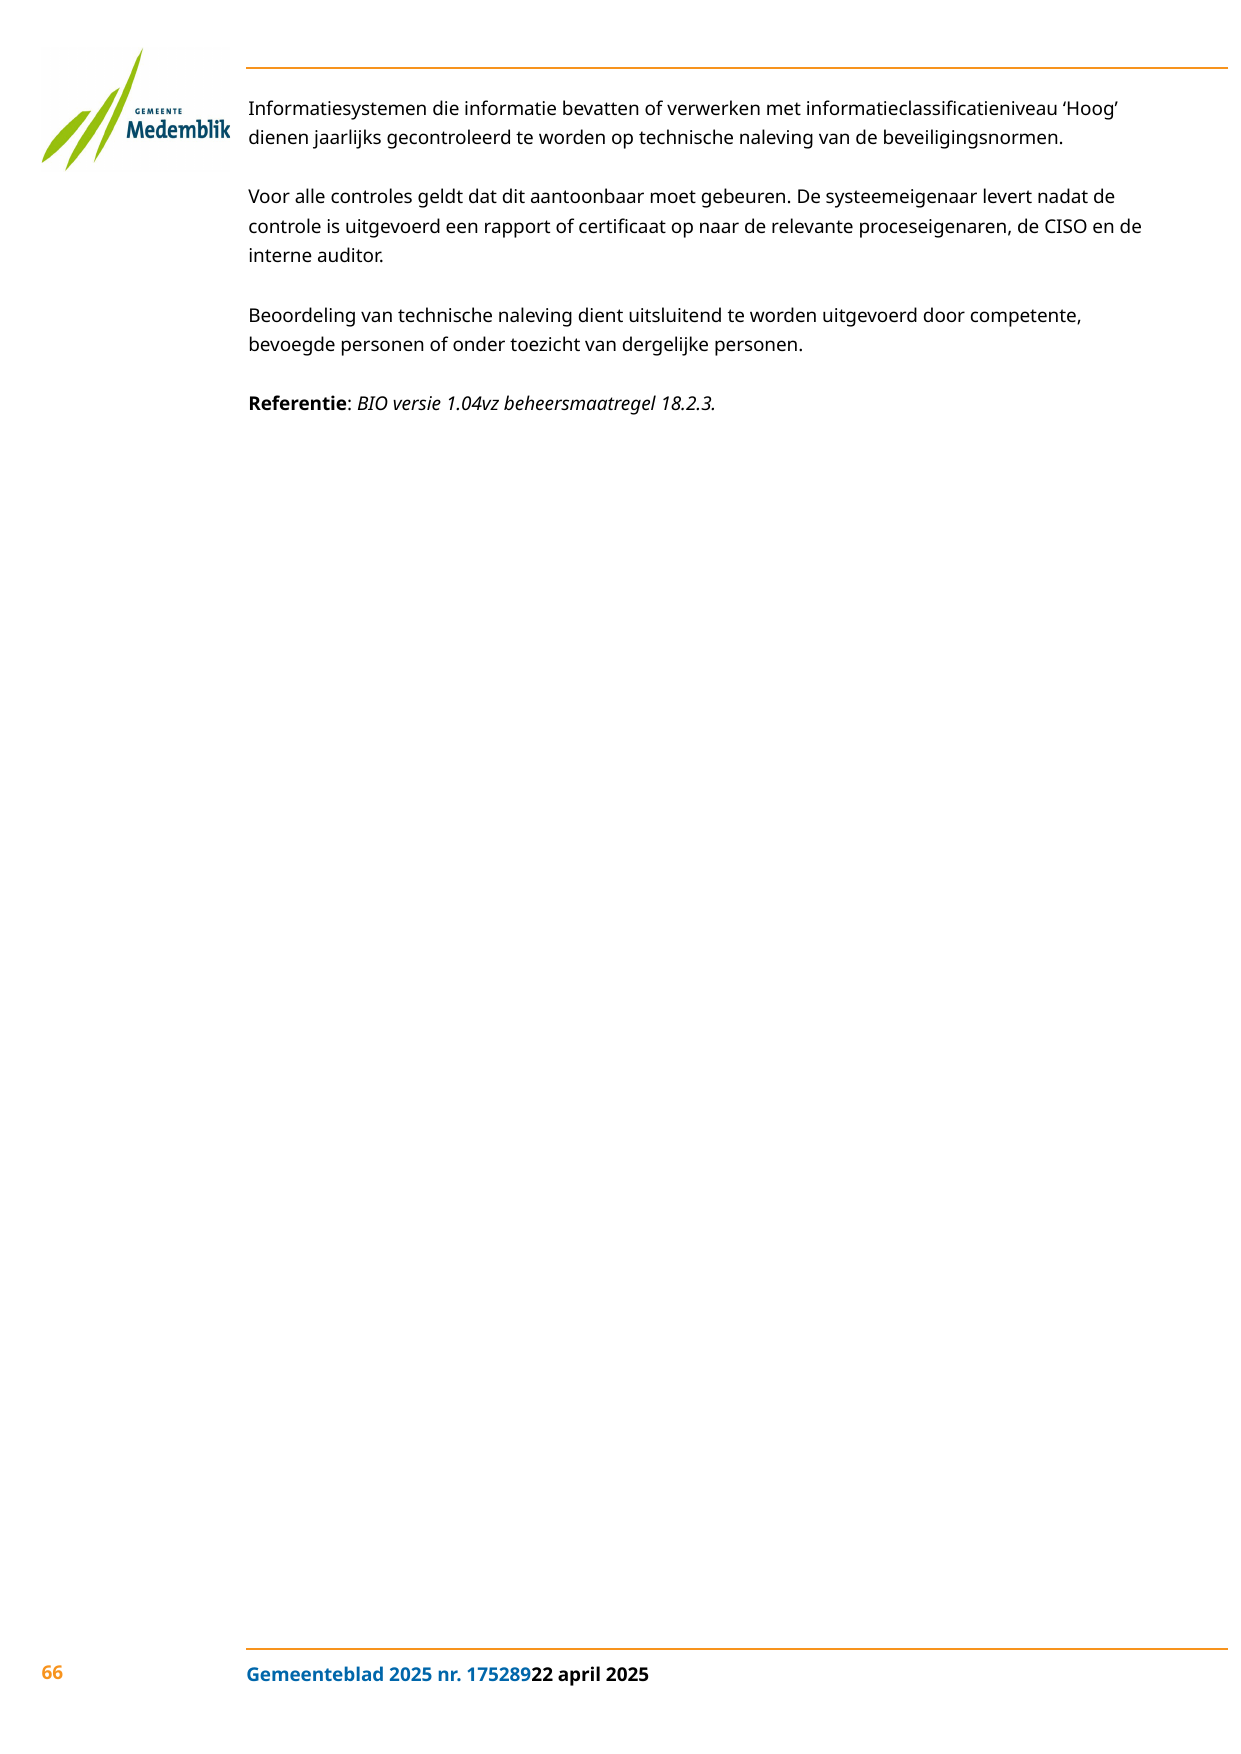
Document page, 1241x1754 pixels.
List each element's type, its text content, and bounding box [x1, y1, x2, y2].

text Informatiesystemen die informatie bevatten of verwerken met informatieclassificatieniveau ‘Hoog’ dienen jaarlijks gecontroleerd te worden op technische naleving van de beveiligingsnormen. [248, 95, 1152, 150]
text Voor alle controles geldt dat dit aantoonbaar moet gebeuren. De systeemeigenaar levert nadat de controle is uitgevoerd een rapport of certificaat op naar de relevante proceseigenaren, de CISO en de interne auditor. [248, 183, 1152, 268]
picture [41, 47, 231, 172]
text Beoordeling van technische naleving dient uitsluitend te worden uitgevoerd door competente, bevoegde personen of onder toezicht van dergelijke personen. [248, 302, 1152, 357]
text Referentie: BIO versie 1.04vz beheersmaatregel 18.2.3. [248, 391, 1152, 416]
